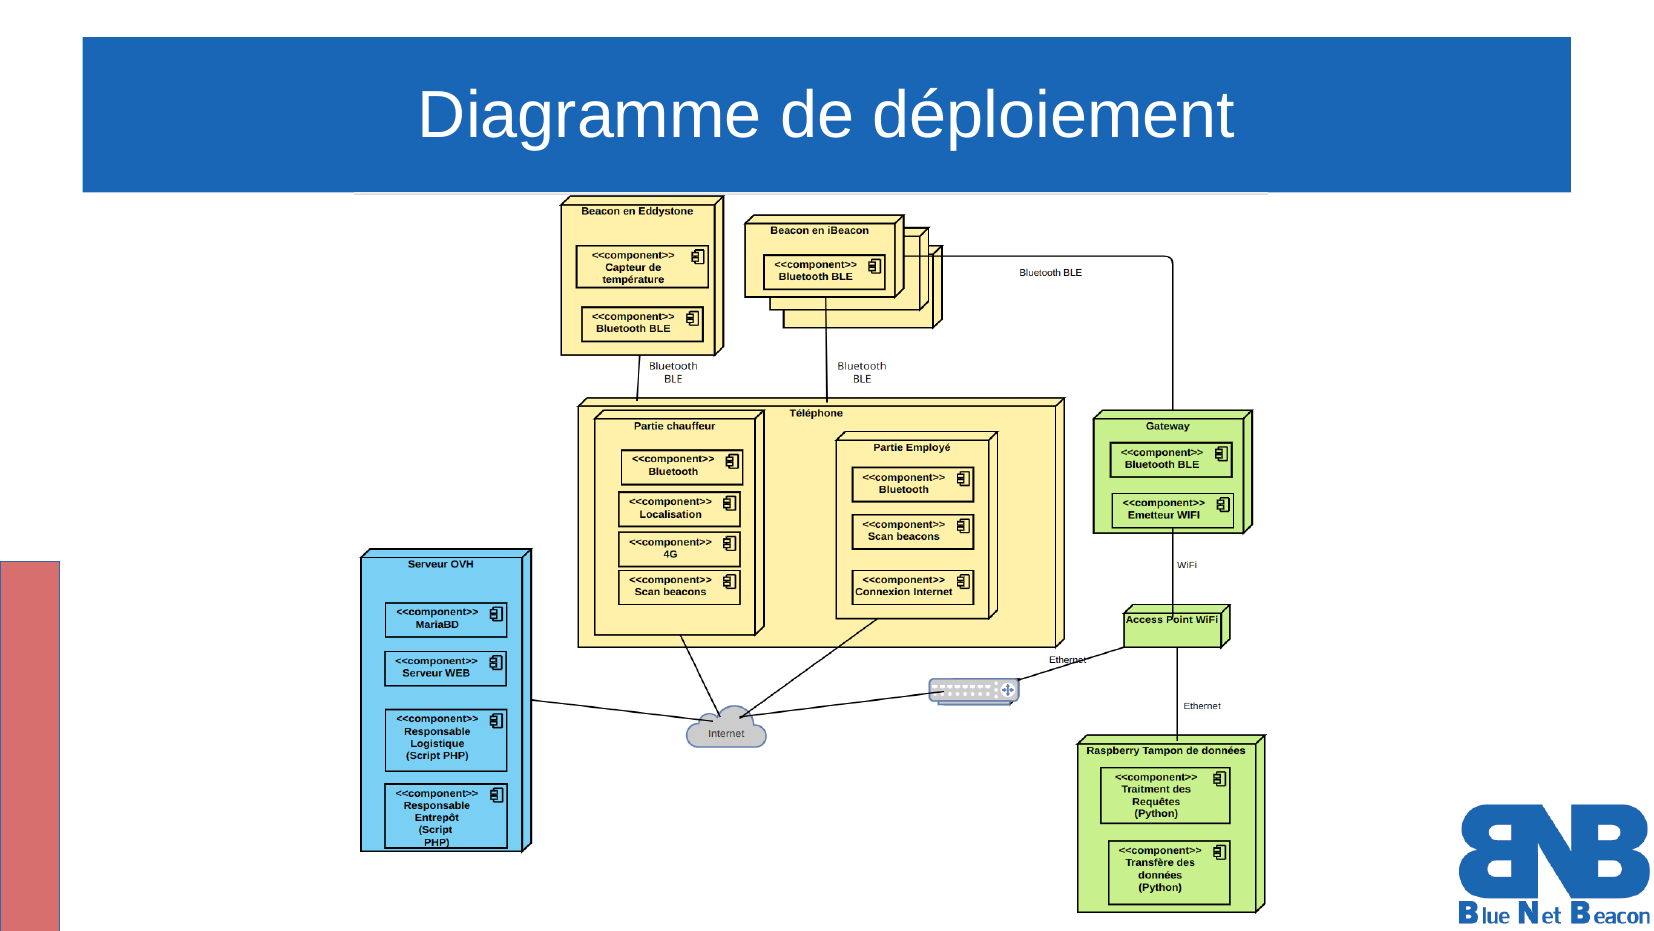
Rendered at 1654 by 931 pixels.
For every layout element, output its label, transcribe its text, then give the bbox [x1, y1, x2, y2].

title Diagramme de déploiement [82, 37, 1571, 193]
text_box [0, 561, 60, 931]
picture [354, 192, 1268, 916]
picture [1459, 797, 1650, 930]
